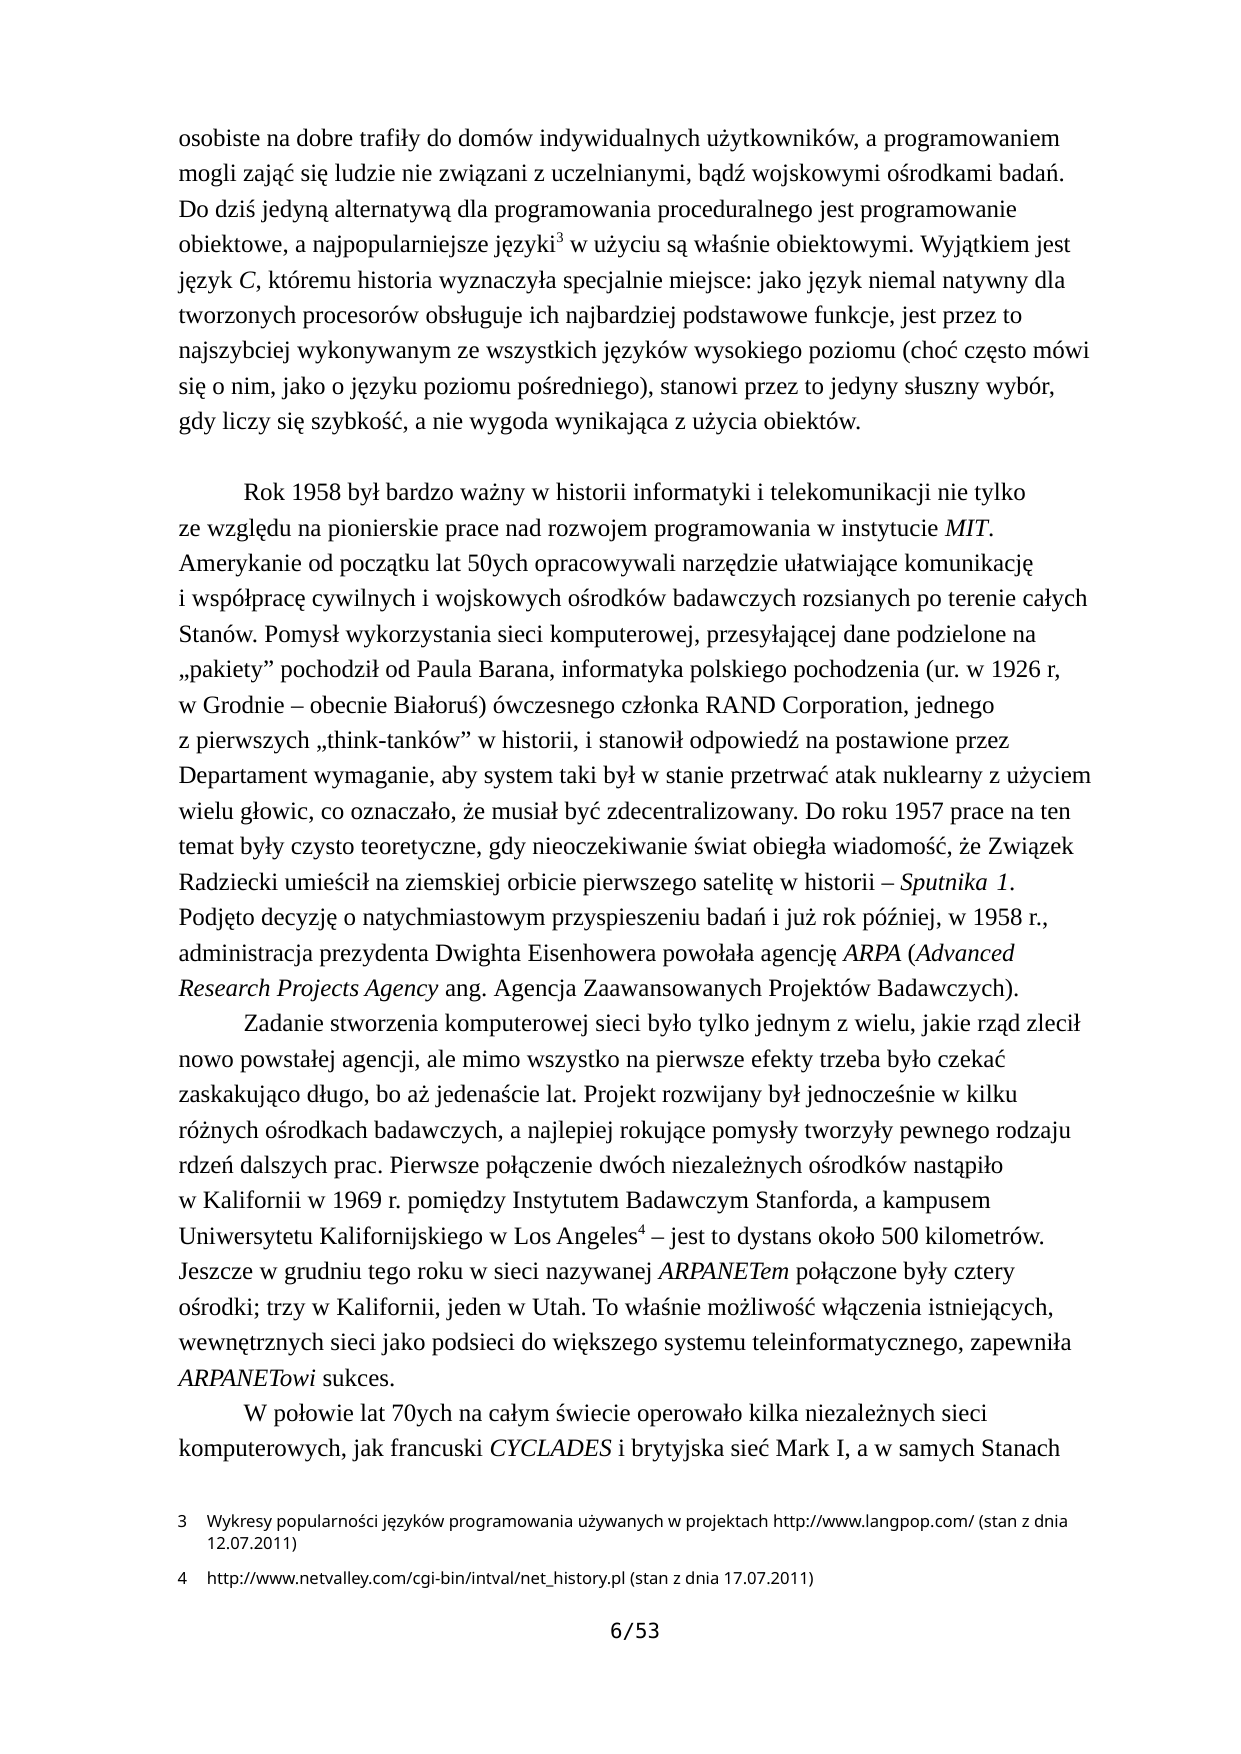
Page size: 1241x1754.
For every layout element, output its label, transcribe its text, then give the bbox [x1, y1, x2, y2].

text W połowie lat 70ych na całym świecie operowało kilka niezależnych sieci komputerowych, jak francuski CYCLADES i brytyjska sieć Mark I, a w samych Stanach [178, 1393, 1093, 1464]
text http://www.netvalley.com/cgi-bin/intval/net_history.pl (stan z dnia 17.07.2011) [177, 1566, 1093, 1589]
text Wykresy popularności języków programowania używanych w projektach http://www.langpop.com/ (stan z dnia 12.07.2011) [177, 1509, 1093, 1554]
text osobiste na dobre trafiły do domów indywidualnych użytkowników, a programowaniem mogli zająć się ludzie nie związani z uczelnianymi, bądź wojskowymi ośrodkami badań. Do dziś jedyną alternatywą dla programowania proceduralnego jest programowanie obiektowe, a najpopularniejsze języki w użyciu są właśnie obiektowymi. Wyjątkiem jest język C, któremu historia wyznaczyła specjalnie miejsce: jako język niemal natywny dla tworzonych procesorów obsługuje ich najbardziej podstawowe funkcje, jest przez to najszybciej wykonywanym ze wszystkich języków wysokiego poziomu (choć często mówi się o nim, jako o języku poziomu pośredniego), stanowi przez to jedyny słuszny wybór, gdy liczy się szybkość, a nie wygoda wynikająca z użycia obiektów. [178, 118, 1093, 437]
text Zadanie stworzenia komputerowej sieci było tylko jednym z wielu, jakie rząd zlecił nowo powstałej agencji, ale mimo wszystko na pierwsze efekty trzeba było czekać zaskakująco długo, bo aż jedenaście lat. Projekt rozwijany był jednocześnie w kilku różnych ośrodkach badawczych, a najlepiej rokujące pomysły tworzyły pewnego rodzaju rdzeń dalszych prac. Pierwsze połączenie dwóch niezależnych ośrodków nastąpiło w Kalifornii w 1969 r. pomiędzy Instytutem Badawczym Stanforda, a kampusem Uniwersytetu Kalifornijskiego w Los Angeles – jest to dystans około 500 kilometrów. Jeszcze w grudniu tego roku w sieci nazywanej ARPANETem połączone były cztery ośrodki; trzy w Kalifornii, jeden w Utah. To właśnie możliwość włączenia istniejących, wewnętrznych sieci jako podsieci do większego systemu teleinformatycznego, zapewniła ARPANETowi sukces. [178, 1003, 1093, 1393]
text Rok 1958 był bardzo ważny w historii informatyki i telekomunikacji nie tylko ze względu na pionierskie prace nad rozwojem programowania w instytucie MIT. Amerykanie od początku lat 50ych opracowywali narzędzie ułatwiające komunikację i współpracę cywilnych i wojskowych ośrodków badawczych rozsianych po terenie całych Stanów. Pomysł wykorzystania sieci komputerowej, przesyłającej dane podzielone na „pakiety” pochodził od Paula Barana, informatyka polskiego pochodzenia (ur. w 1926 r, w Grodnie – obecnie Białoruś) ówczesnego członka RAND Corporation, jednego z pierwszych „think-tanków” w historii, i stanowił odpowiedź na postawione przez Departament wymaganie, aby system taki był w stanie przetrwać atak nuklearny z użyciem wielu głowic, co oznaczało, że musiał być zdecentralizowany. Do roku 1957 prace na ten temat były czysto teoretyczne, gdy nieoczekiwanie świat obiegła wiadomość, że Związek Radziecki umieścił na ziemskiej orbicie pierwszego satelitę w historii – Sputnika 1. Podjęto decyzję o natychmiastowym przyspieszeniu badań i już rok później, w 1958 r., administracja prezydenta Dwighta Eisenhowera powołała agencję ARPA (Advanced Research Projects Agency ang. Agencja Zaawansowanych Projektów Badawczych). [178, 472, 1093, 1003]
